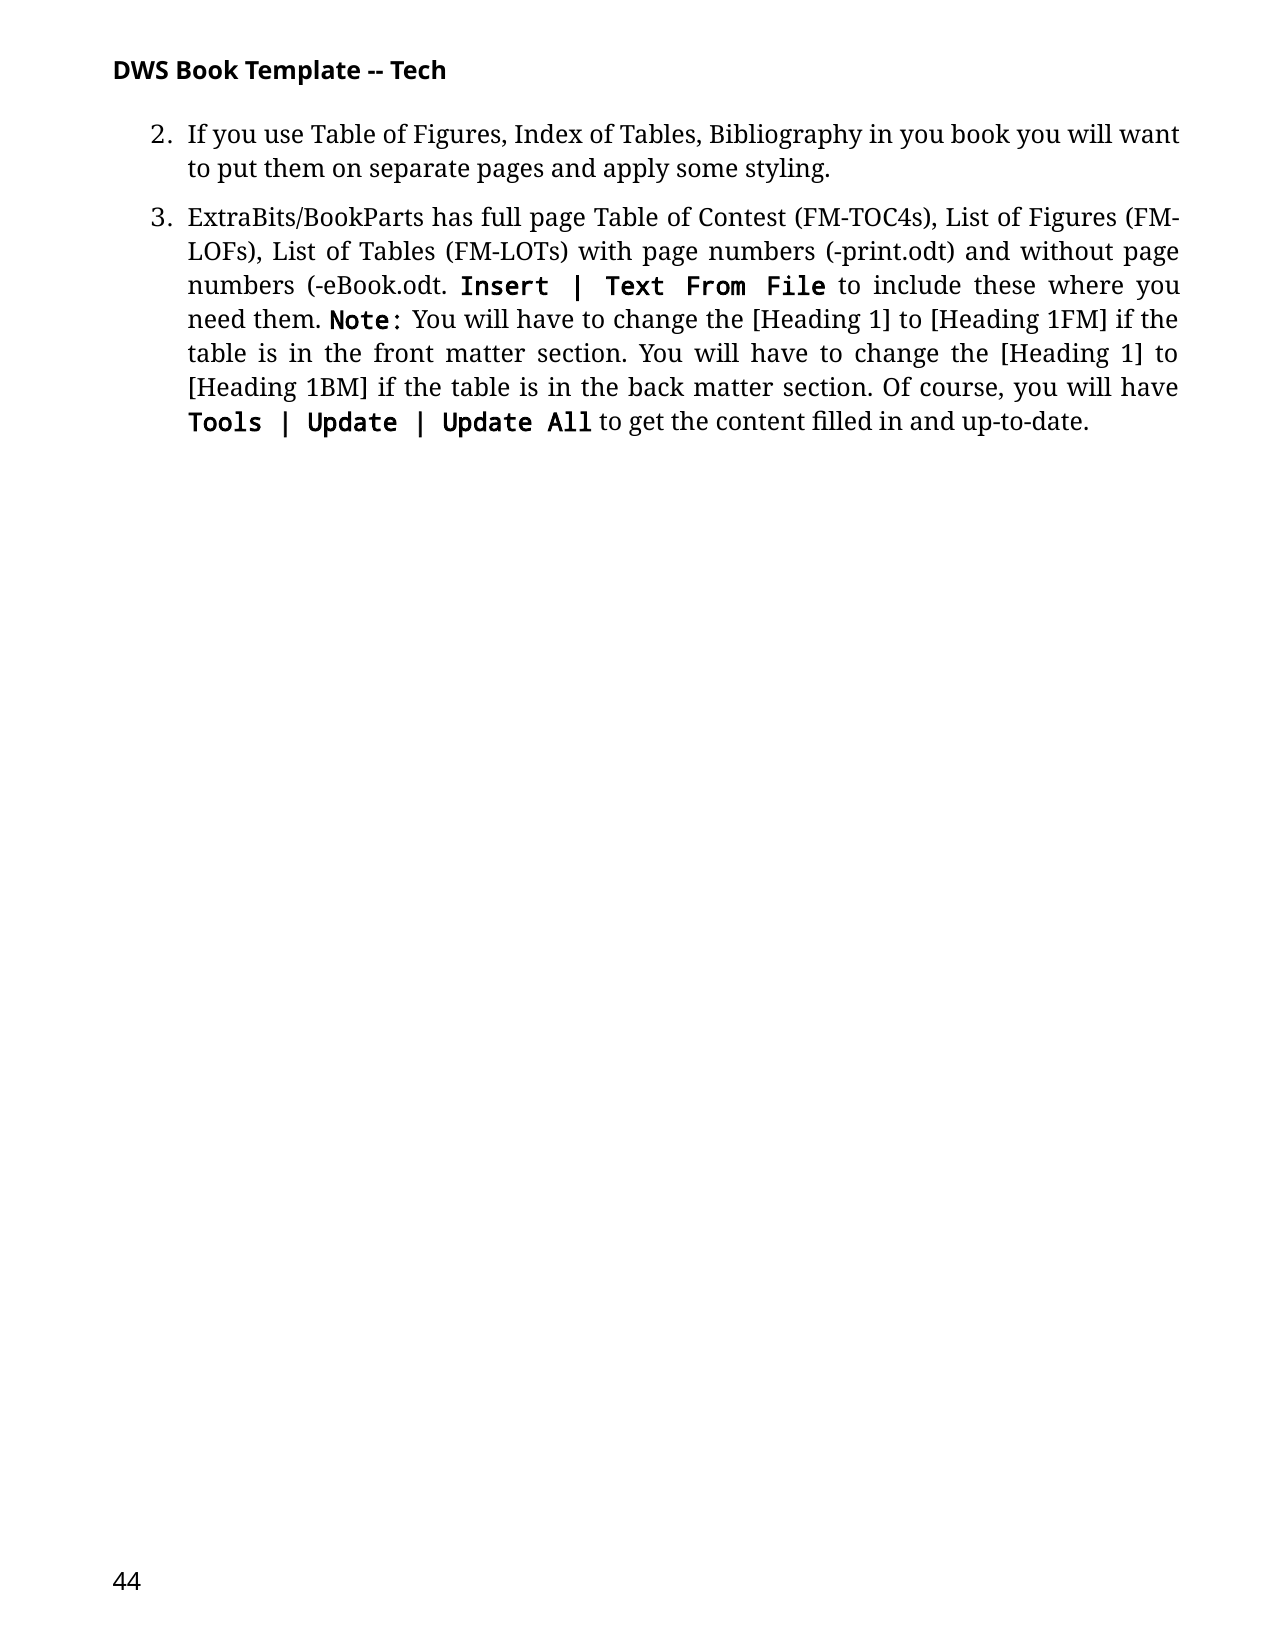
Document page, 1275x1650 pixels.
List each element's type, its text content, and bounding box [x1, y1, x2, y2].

list ExtraBits/BookParts has full page Table of Contest (FM-TOC4s), List of Figures (FM-LOFs), List of Tables (FM-LOTs) with page numbers (-print.odt) and without page numbers (-eBook.odt. Insert | Text From File to include these where you need them. Note: You will have to change the [Heading 1] to [Heading 1FM] if the table is in the front matter section. You will have to change the [Heading 1] to [Heading 1BM] if the table is in the back matter section. Of course, you will have Tools | Update | Update All to get the content filled in and up-to-date. [150, 200, 1181, 438]
list If you use Table of Figures, Index of Tables, Bibliography in you book you will want to put them on separate pages and apply some styling. [150, 117, 1181, 185]
